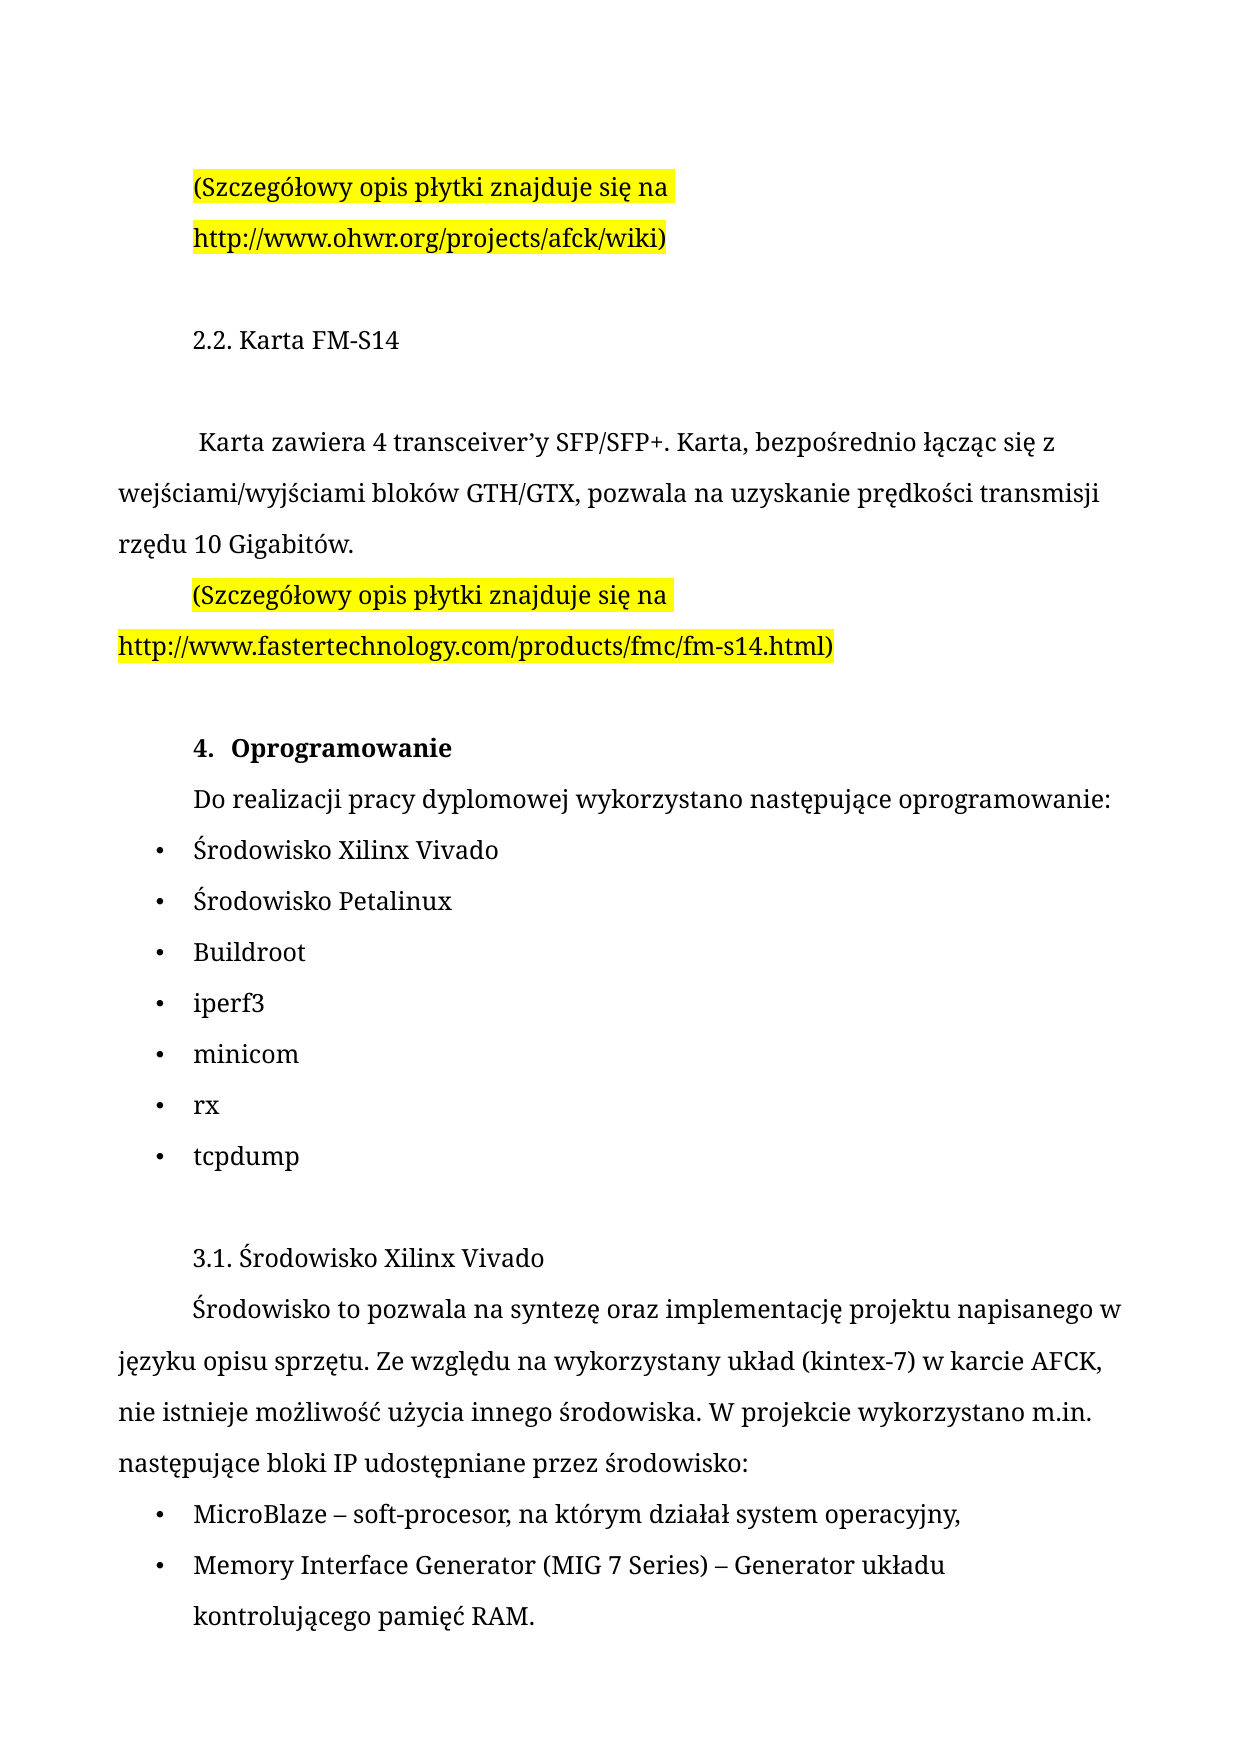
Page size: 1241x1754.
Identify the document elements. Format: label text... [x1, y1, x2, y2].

list MicroBlaze – soft-procesor, na którym działał system operacyjny, [156, 1496, 1122, 1530]
list rx [156, 1088, 1122, 1122]
text Karta zawiera 4 transceiver’y SFP/SFP+. Karta, bezpośrednio łącząc się z wejściami/wyjściami bloków GTH/GTX, pozwala na uzyskanie prędkości transmisji rzędu 10 Gigabitów. [118, 373, 1122, 561]
list Środowisko Xilinx Vivado [156, 833, 1122, 867]
list Buildroot [156, 935, 1122, 969]
text (Szczegółowy opis płytki znajduje się na http://www.fastertechnology.com/products/fmc/fm-s14.html) [118, 577, 1122, 663]
list tcpdump [156, 1139, 1122, 1173]
list minicom [156, 1037, 1122, 1071]
text 2.2. Karta FM-S14 [118, 322, 1122, 356]
list Memory Interface Generator (MIG 7 Series) – Generator układu kontrolującego pamięć RAM. [156, 1547, 1122, 1632]
list Oprogramowanie [193, 731, 1122, 765]
text Środowisko to pozwala na syntezę oraz implementację projektu napisanego w języku opisu sprzętu. Ze względu na wykorzystany układ (kintex-7) w karcie AFCK, nie istnieje możliwość użycia innego środowiska. W projekcie wykorzystano m.in. następujące bloki IP udostępniane przez środowisko: [118, 1292, 1122, 1479]
list Do realizacji pracy dyplomowej wykorzystano następujące oprogramowanie: [156, 782, 1122, 816]
list (Szczegółowy opis płytki znajduje się na http://www.ohwr.org/projects/afck/wiki) [156, 169, 1122, 254]
list Środowisko Petalinux [156, 884, 1122, 918]
text 3.1. Środowisko Xilinx Vivado [118, 1241, 1122, 1275]
list iperf3 [156, 986, 1122, 1020]
